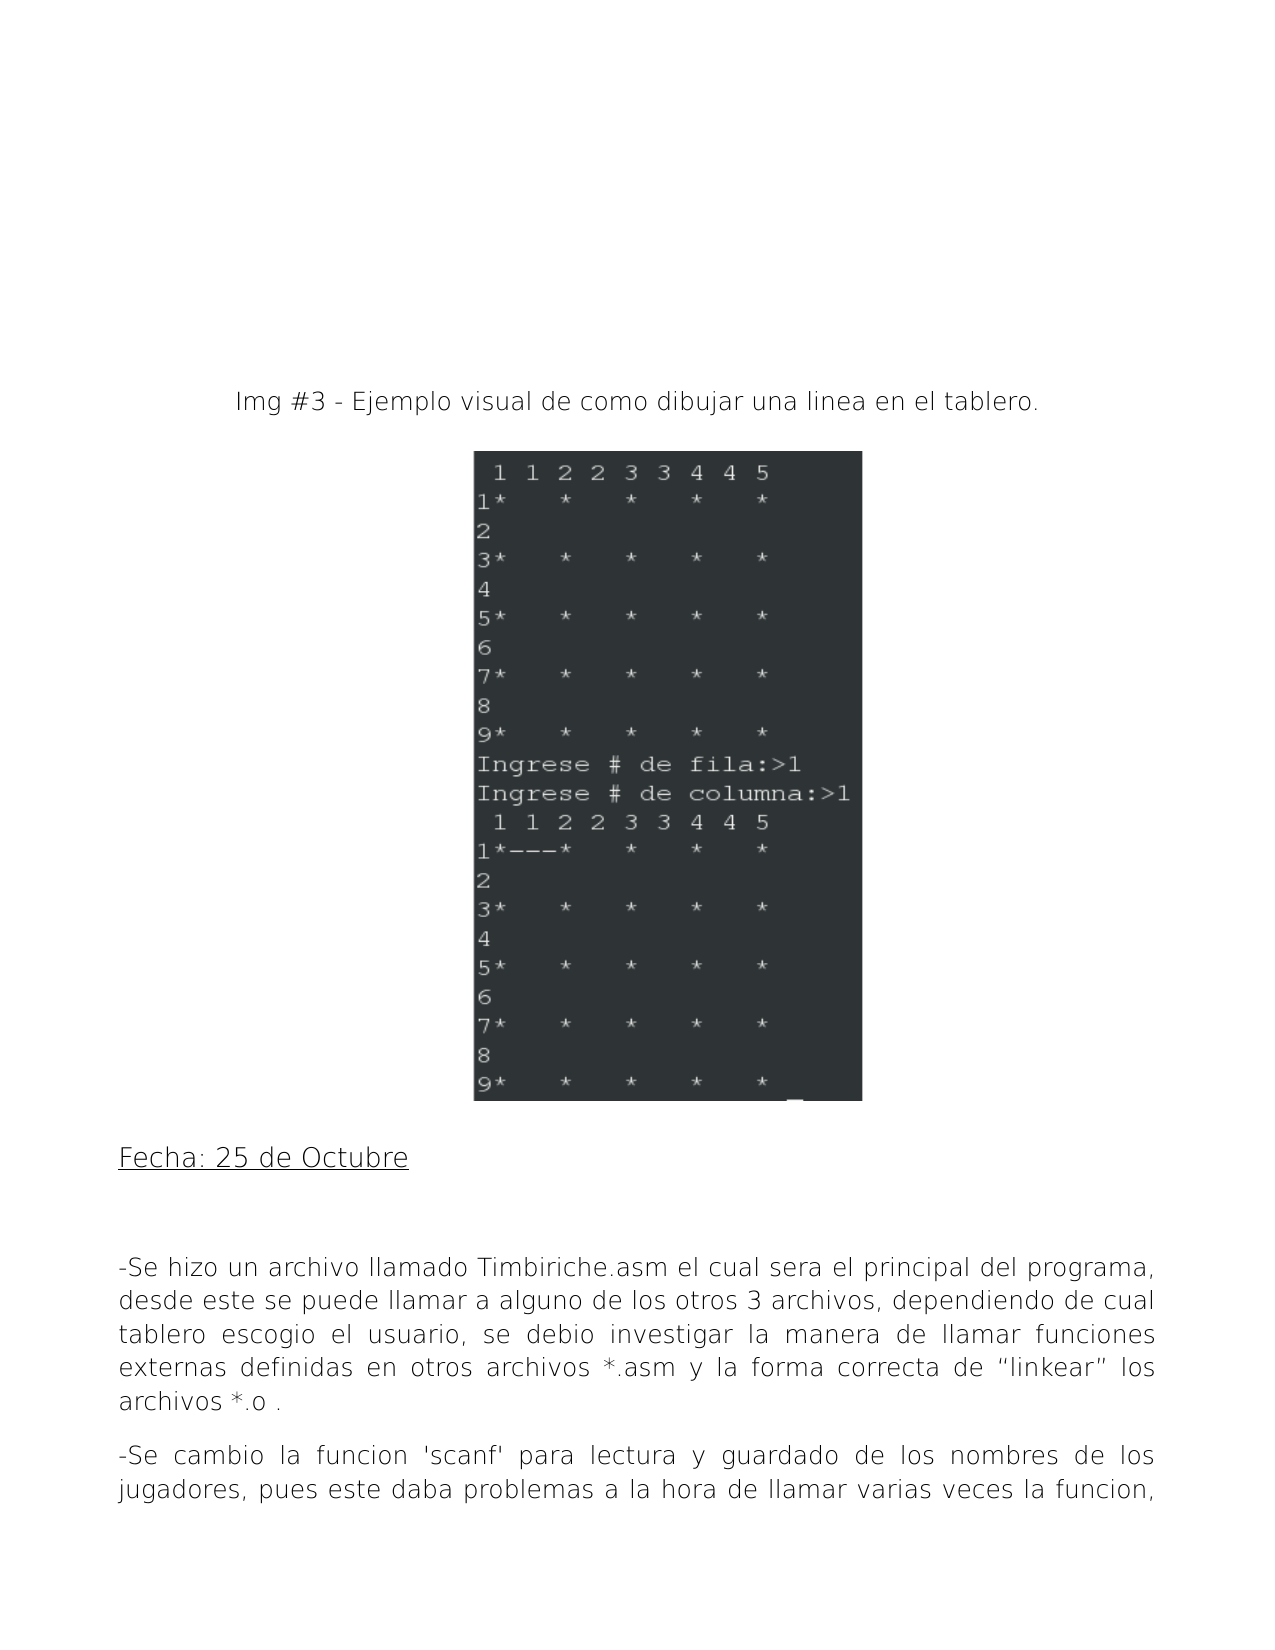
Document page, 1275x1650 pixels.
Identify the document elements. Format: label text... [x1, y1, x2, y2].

text -Se cambio la funcion 'scanf' para lectura y guardado de los nombres de los jugadores, pues este daba problemas a la hora de llamar varias veces la funcion, [118, 1441, 1157, 1504]
text -Se hizo un archivo llamado Timbiriche.asm el cual sera el principal del programa, desde este se puede llamar a alguno de los otros 3 archivos, dependiendo de cual tablero escogio el usuario, se debio investigar la manera de llamar funciones externas definidas en otros archivos *.asm y la forma correcta de “linkear” los archivos *.o . [118, 1253, 1157, 1416]
text Fecha: 25 de Octubre [118, 1142, 1157, 1173]
text Img #3 - Ejemplo visual de como dibujar una linea en el tablero. [118, 387, 1157, 417]
picture [473, 451, 863, 1101]
